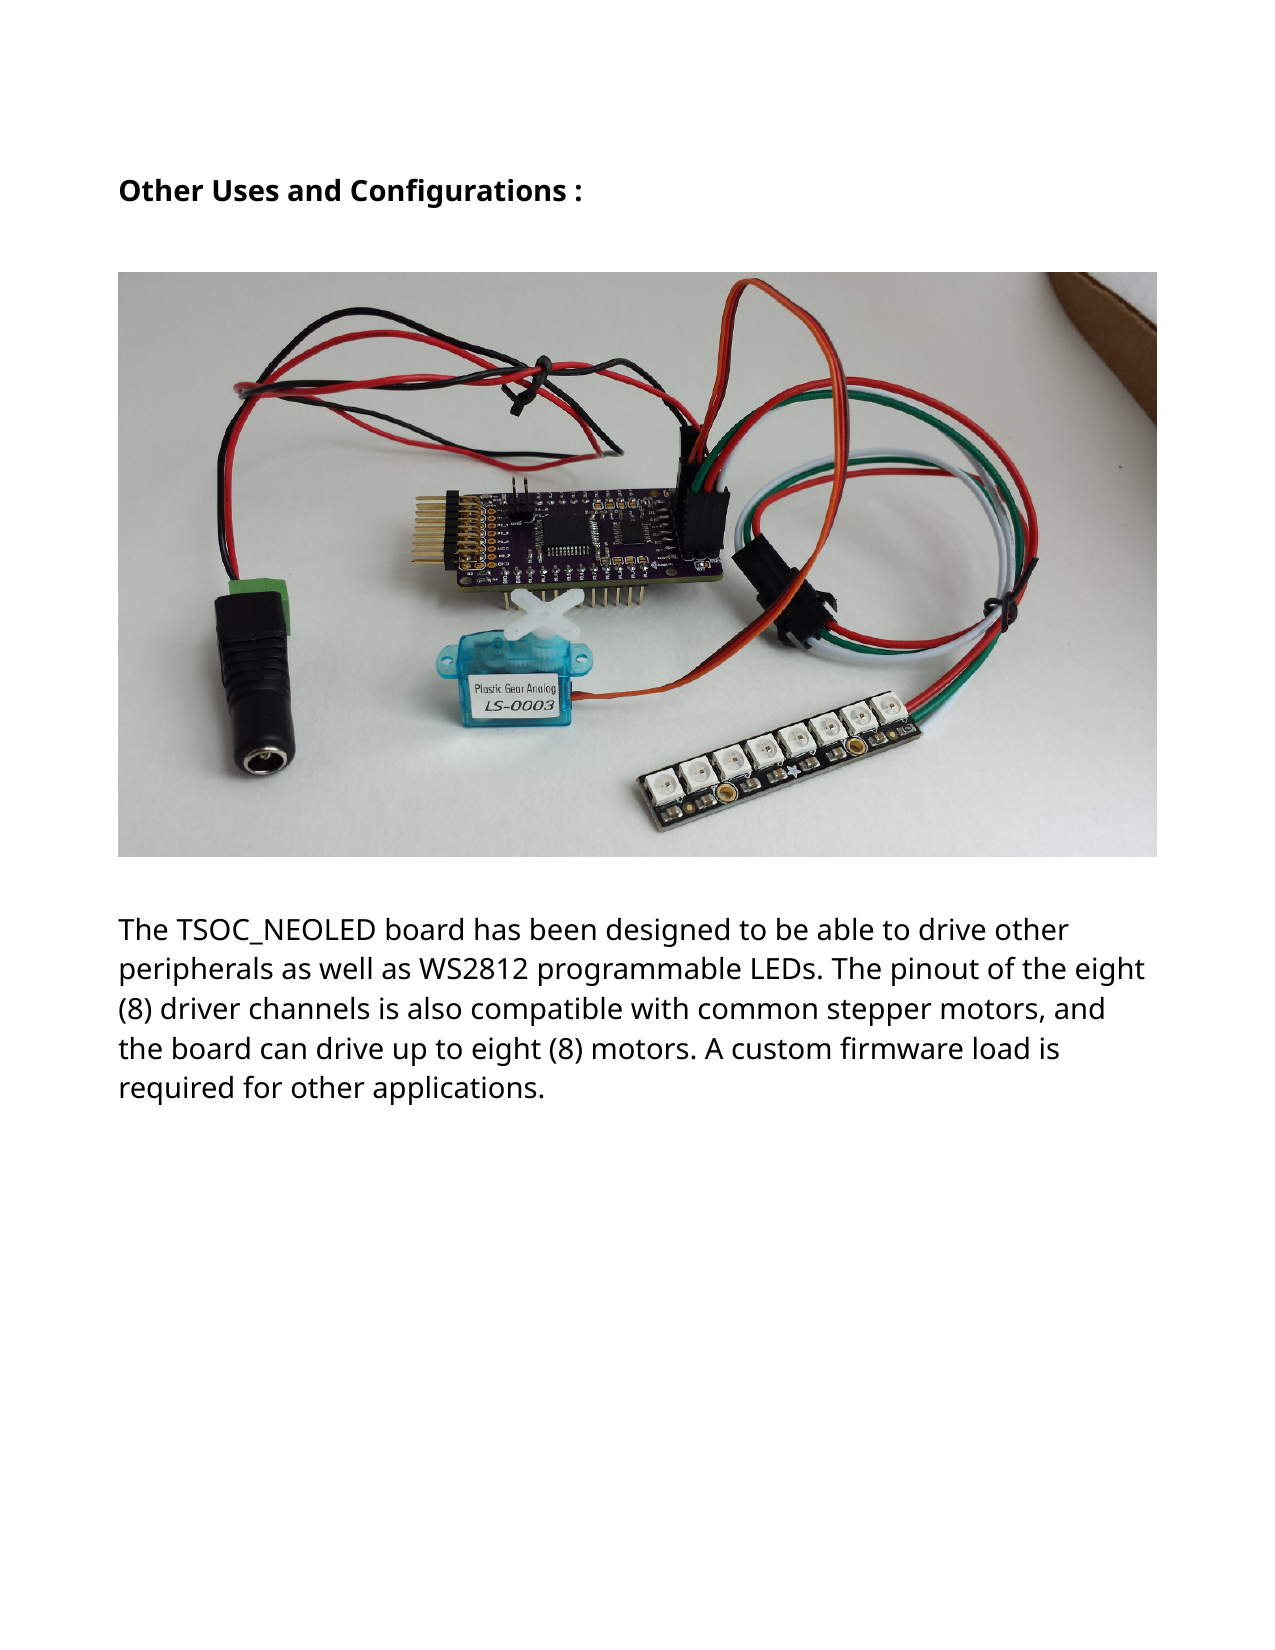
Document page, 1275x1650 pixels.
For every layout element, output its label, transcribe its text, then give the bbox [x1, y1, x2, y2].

text Other Uses and Configurations : [118, 170, 1157, 210]
text The TSOC_NEOLED board has been designed to be able to drive other peripherals as well as WS2812 programmable LEDs. The pinout of the eight (8) driver channels is also compatible with common stepper motors, and the board can drive up to eight (8) motors. A custom firmware load is required for other applications. [118, 909, 1157, 1107]
picture [118, 272, 1157, 857]
